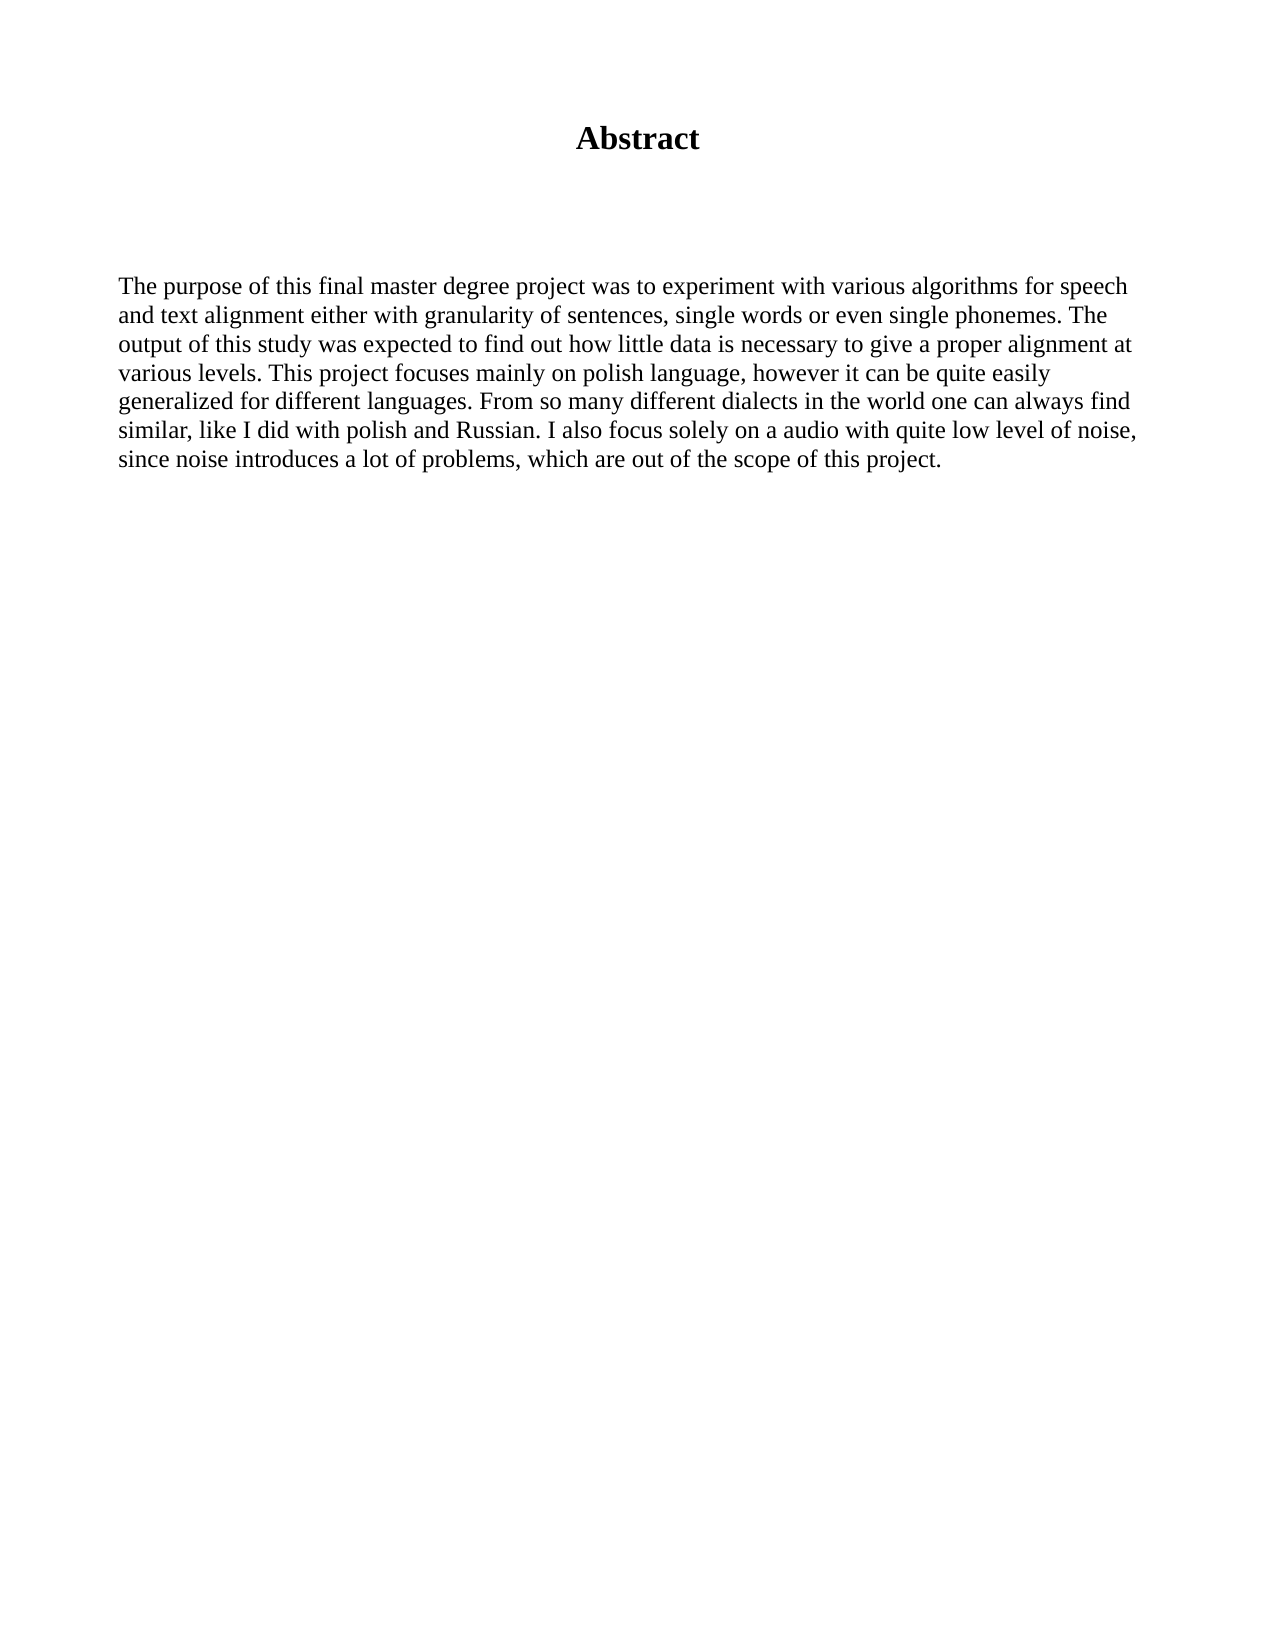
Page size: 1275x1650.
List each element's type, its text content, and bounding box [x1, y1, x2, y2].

text Abstract [118, 118, 1157, 156]
text The purpose of this final master degree project was to experiment with various algorithms for speech and text alignment either with granularity of sentences, single words or even single phonemes. The output of this study was expected to find out how little data is necessary to give a proper alignment at various levels. This project focuses mainly on polish language, however it can be quite easily generalized for different languages. From so many different dialects in the world one can always find similar, like I did with polish and Russian. I also focus solely on a audio with quite low level of noise, since noise introduces a lot of problems, which are out of the scope of this project. [118, 271, 1157, 473]
